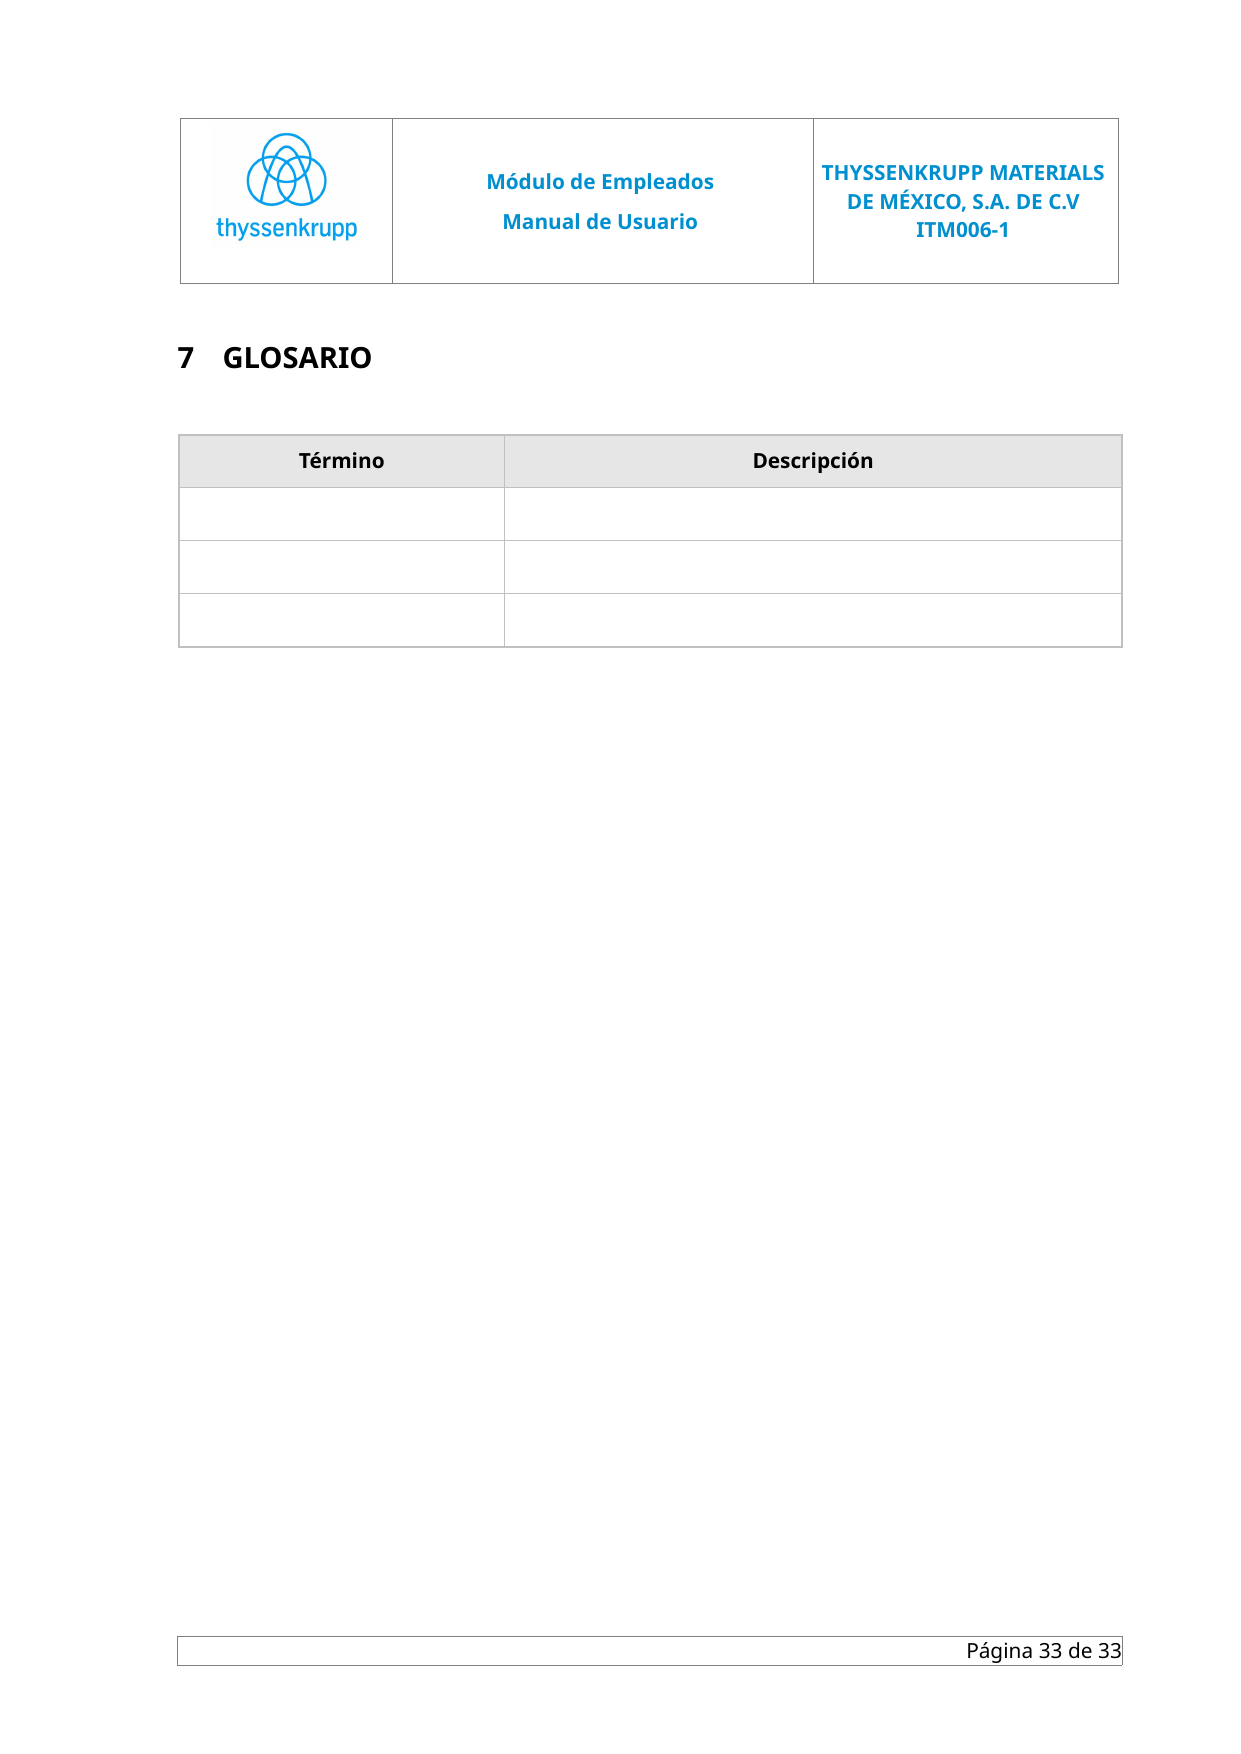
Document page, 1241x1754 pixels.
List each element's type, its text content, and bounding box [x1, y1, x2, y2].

table_header Término [180, 436, 504, 487]
table_header Descripción [505, 436, 1121, 487]
table_cell [180, 488, 504, 540]
subtitle GLOSARIO [177, 338, 1122, 377]
table_cell [180, 541, 504, 593]
table_cell [505, 594, 1121, 646]
table_cell [180, 594, 504, 646]
table_cell [505, 488, 1121, 540]
table_cell [505, 541, 1121, 593]
